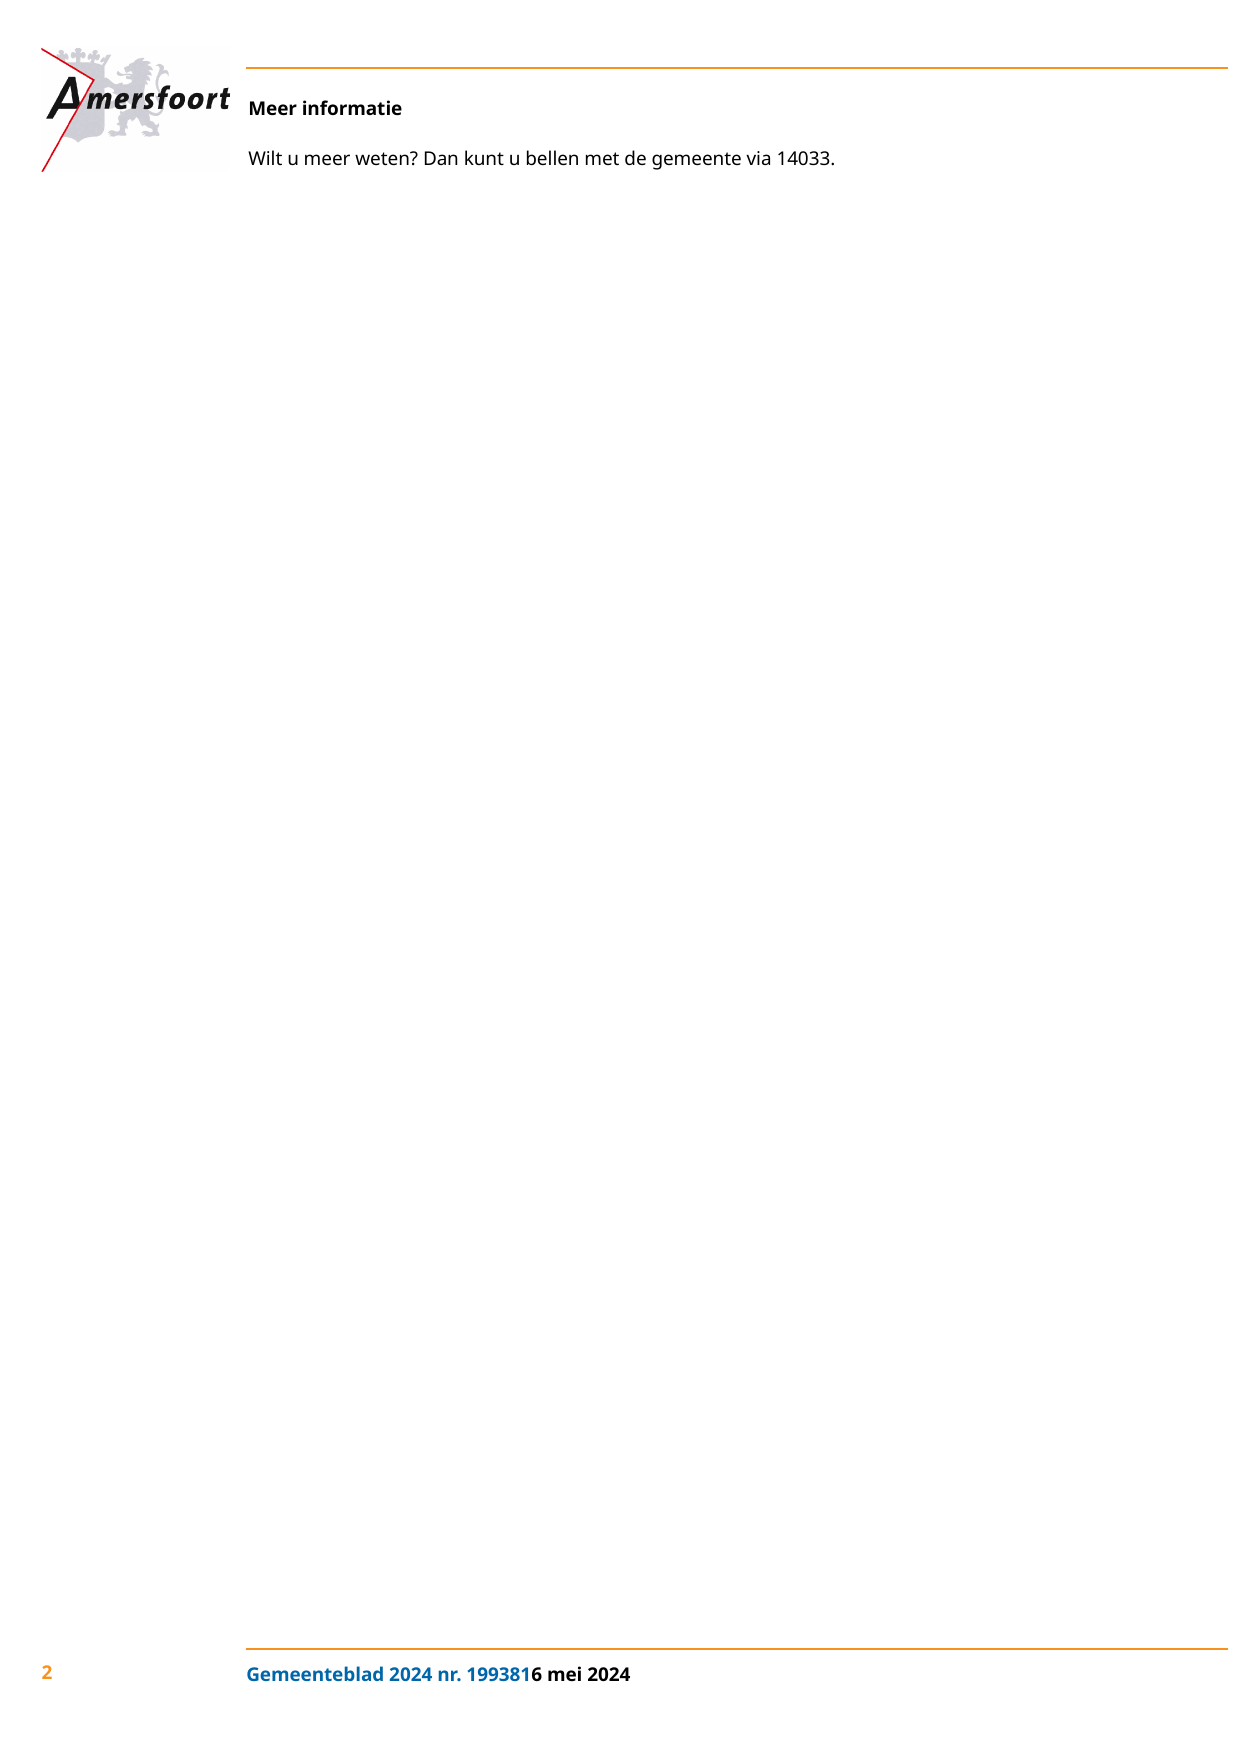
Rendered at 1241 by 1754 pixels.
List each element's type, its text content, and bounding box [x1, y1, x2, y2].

picture [41, 47, 231, 172]
text Wilt u meer weten? Dan kunt u bellen met de gemeente via 14033. [248, 145, 1152, 171]
text Meer informatie [248, 95, 1152, 121]
